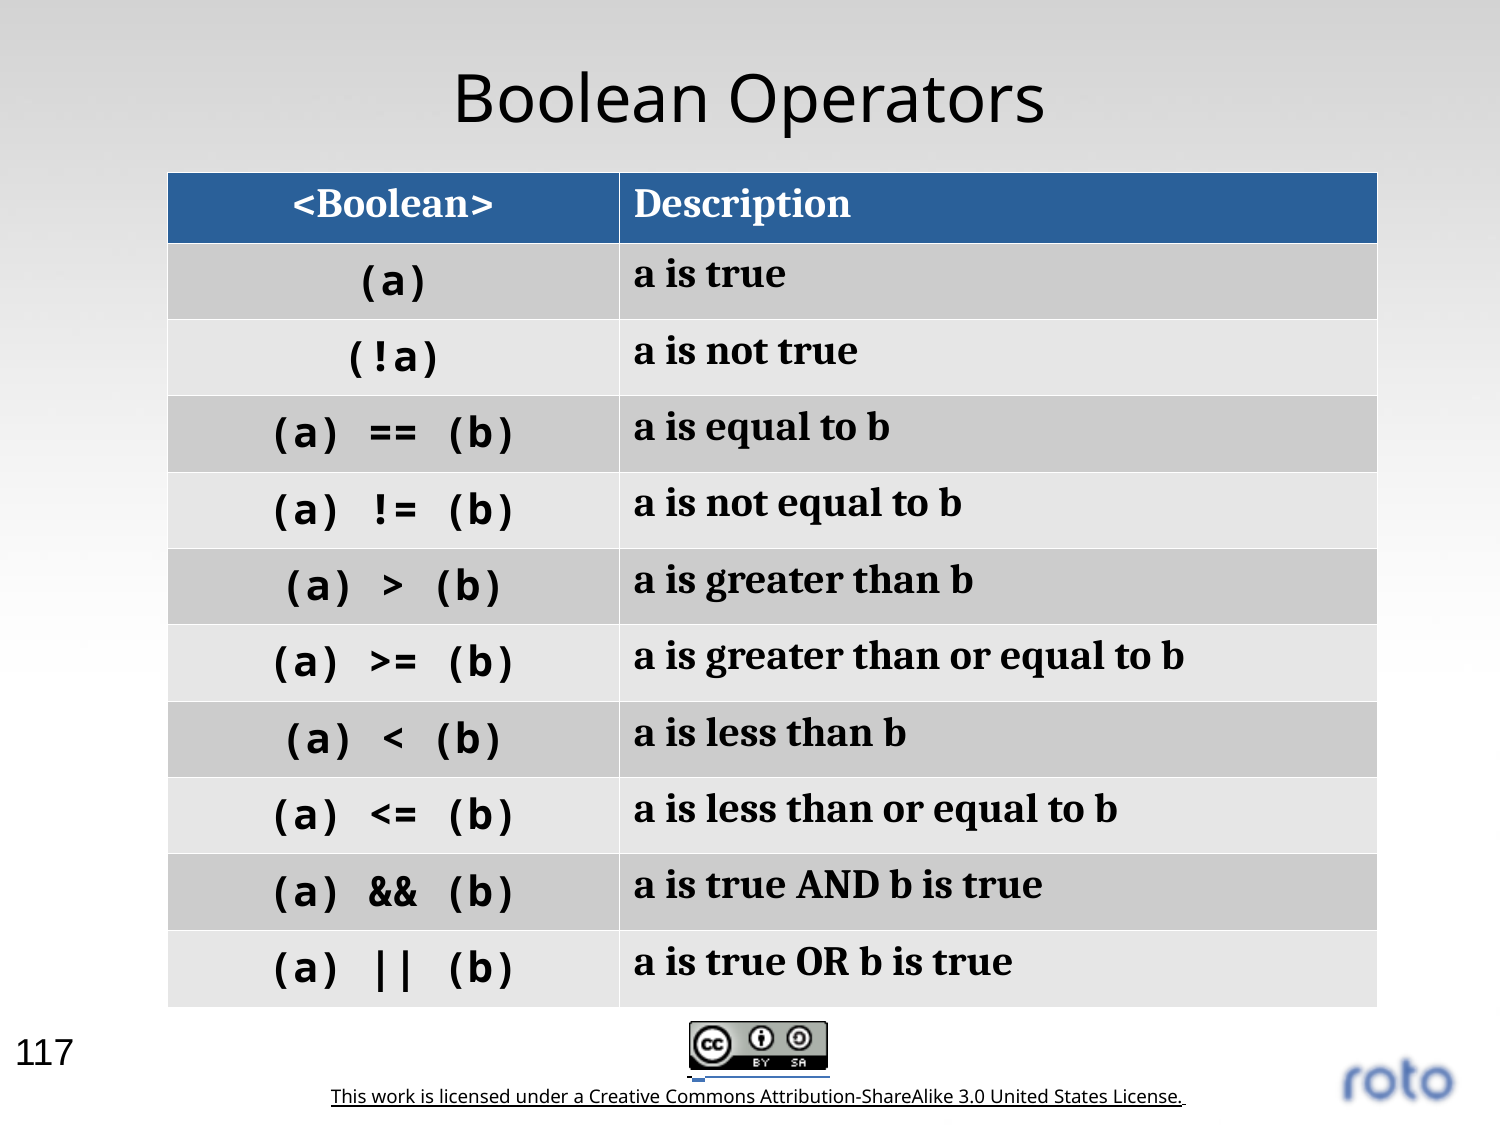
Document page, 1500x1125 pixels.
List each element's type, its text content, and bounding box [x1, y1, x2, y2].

table_header [168, 173, 619, 243]
table_cell a is less than or equal to b [620, 778, 1377, 853]
table_cell (a) || (b) [168, 931, 619, 1007]
table_cell (a) < (b) [168, 702, 619, 777]
table_cell a is not equal to b [620, 473, 1377, 548]
table_cell a is true [620, 244, 1377, 319]
table_cell (a) != (b) [168, 473, 619, 548]
table_cell a is true AND b is true [620, 854, 1377, 930]
table_header Description [620, 173, 1377, 243]
title Boolean Operators [112, 2, 1388, 190]
table_cell a is greater than b [620, 549, 1377, 624]
table_cell (a) <= (b) [168, 778, 619, 853]
table_cell a is equal to b [620, 396, 1377, 472]
table_cell (!a) [168, 320, 619, 395]
table_cell (a) [168, 244, 619, 319]
table_cell a is greater than or equal to b [620, 625, 1377, 701]
picture [0, 0, 1500, 1125]
table_cell a is true OR b is true [620, 931, 1377, 1007]
table_cell a is less than b [620, 702, 1377, 777]
table_cell (a) == (b) [168, 396, 619, 472]
table_cell a is not true [620, 320, 1377, 395]
table_cell (a) >= (b) [168, 625, 619, 701]
table_cell (a) > (b) [168, 549, 619, 624]
table_cell (a) && (b) [168, 854, 619, 930]
